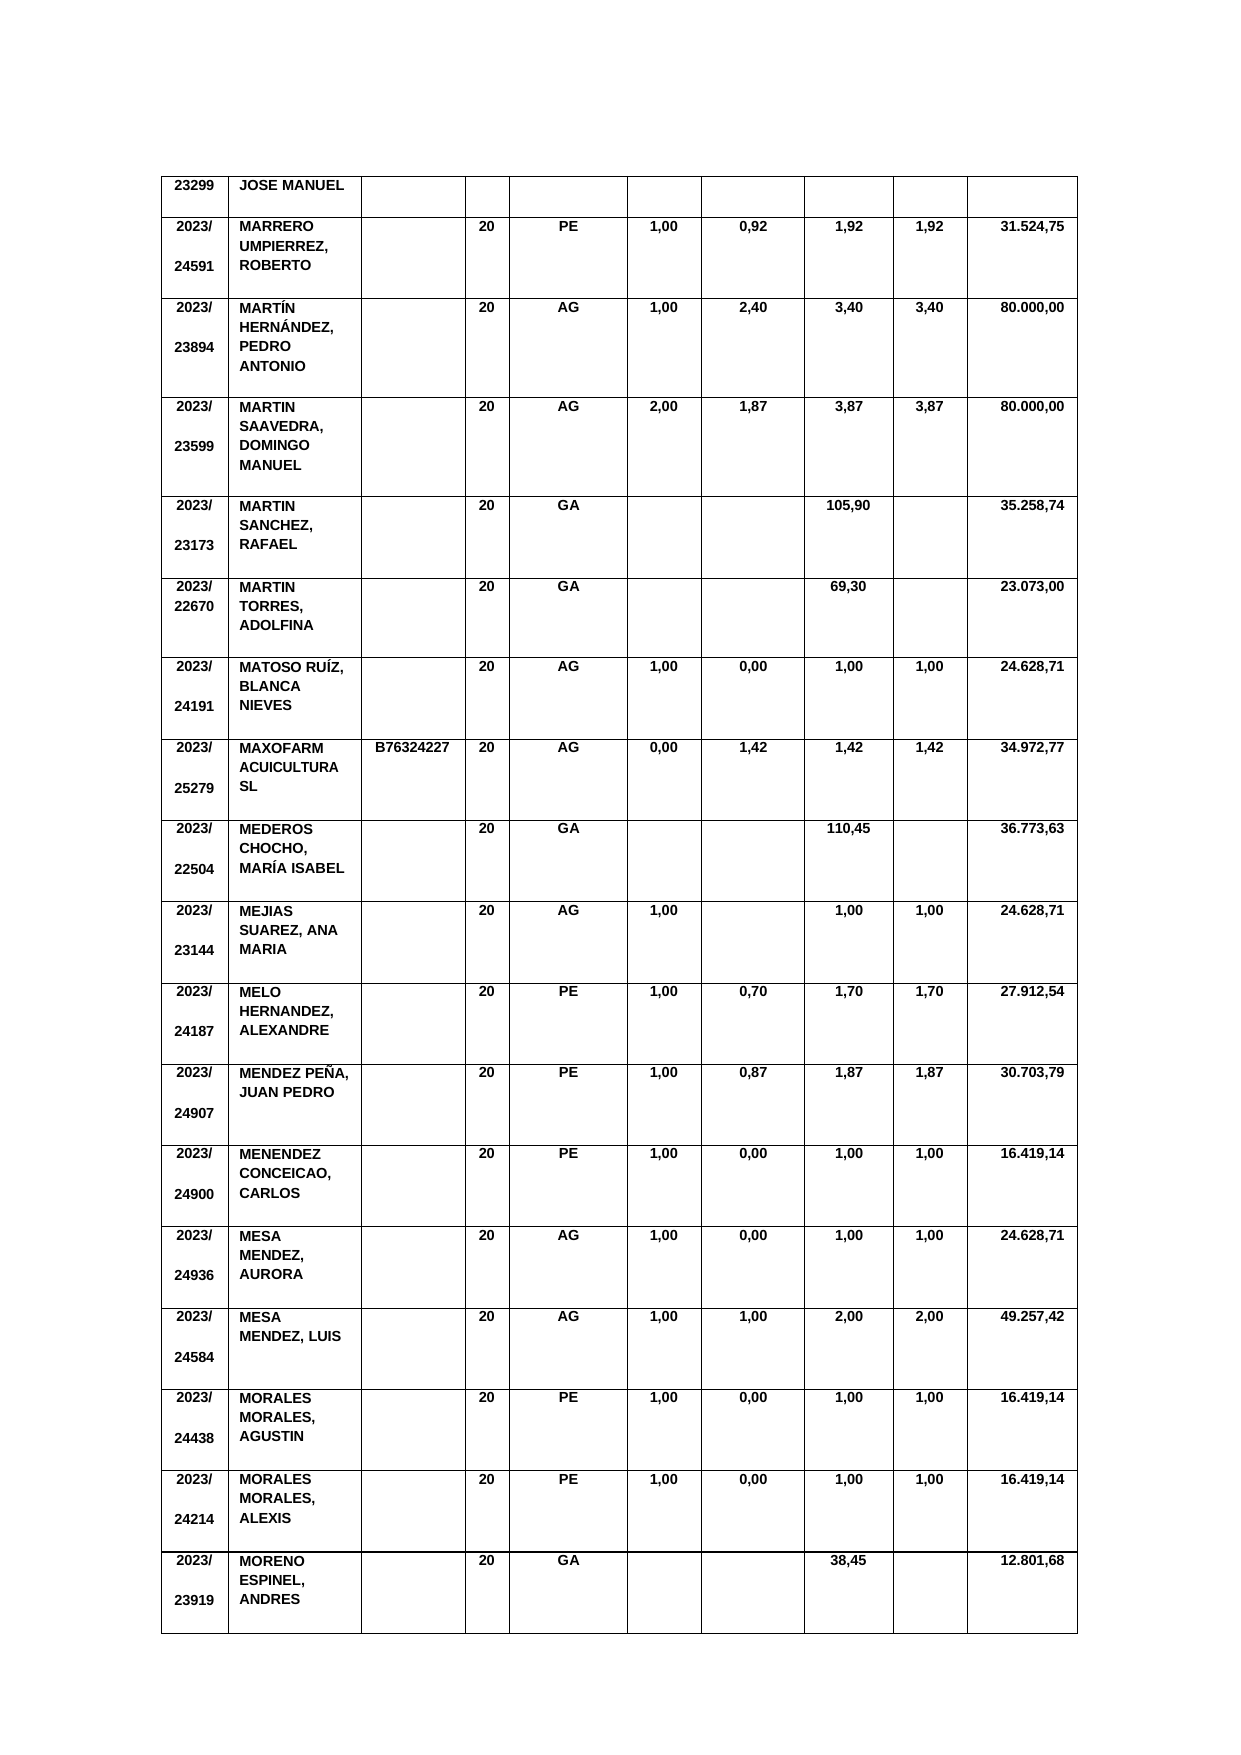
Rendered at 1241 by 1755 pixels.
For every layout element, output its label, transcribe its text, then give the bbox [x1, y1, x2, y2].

table_cell [362, 1065, 465, 1145]
table_cell 24.628,71 [968, 658, 1077, 738]
table_cell [702, 579, 804, 657]
table_cell GA [510, 1553, 627, 1633]
table_cell 24.628,71 [968, 1227, 1077, 1307]
table_cell PE [510, 218, 627, 298]
table_cell 1,00 [628, 984, 701, 1064]
table_cell 3,40 [894, 299, 967, 397]
table_cell 20 [466, 1227, 509, 1307]
table_cell 12.801,68 [968, 1553, 1077, 1633]
table_cell 0,00 [702, 1146, 804, 1226]
table_cell 1,00 [805, 1471, 893, 1551]
table_cell 20 [466, 1309, 509, 1389]
table_cell 1,42 [805, 740, 893, 820]
table_cell 2023/ 23919 [162, 1553, 228, 1633]
table_cell 110,45 [805, 821, 893, 901]
table_cell MARRERO UMPIERREZ, ROBERTO [229, 218, 361, 298]
table_cell 20 [466, 902, 509, 982]
table_cell [362, 1227, 465, 1307]
table_cell 20 [466, 821, 509, 901]
table_cell MORALES MORALES, ALEXIS [229, 1471, 361, 1551]
table_cell 1,00 [628, 1471, 701, 1551]
table_cell 1,00 [894, 1471, 967, 1551]
table_cell 2023/ 24187 [162, 984, 228, 1064]
table_cell 20 [466, 1390, 509, 1470]
table_cell 24.628,71 [968, 902, 1077, 982]
table_cell 1,00 [628, 299, 701, 397]
table_cell 1,00 [894, 902, 967, 982]
table_cell MARTIN TORRES, ADOLFINA [229, 579, 361, 657]
table_cell 80.000,00 [968, 398, 1077, 496]
table_cell 1,87 [805, 1065, 893, 1145]
table_cell 2023/ 24936 [162, 1227, 228, 1307]
table_cell 2,00 [805, 1309, 893, 1389]
table_cell 2023/ 25279 [162, 740, 228, 820]
table_cell 1,00 [894, 1227, 967, 1307]
table_cell 2,00 [628, 398, 701, 496]
table_cell 1,70 [894, 984, 967, 1064]
table_cell MELO HERNANDEZ, ALEXANDRE [229, 984, 361, 1064]
table_cell 20 [466, 497, 509, 577]
table_cell PE [510, 1146, 627, 1226]
table_cell [362, 984, 465, 1064]
table_cell 1,00 [805, 658, 893, 738]
table_cell [362, 1146, 465, 1226]
table_cell [362, 902, 465, 982]
table_cell 1,92 [805, 218, 893, 298]
table_cell 2023/ 24900 [162, 1146, 228, 1226]
table_cell 2023/ 23144 [162, 902, 228, 982]
table_cell 16.419,14 [968, 1471, 1077, 1551]
table_cell 80.000,00 [968, 299, 1077, 397]
table_header [510, 177, 627, 217]
table_cell 2023/ 24584 [162, 1309, 228, 1389]
table_cell [362, 1553, 465, 1633]
table_cell 1,00 [628, 1309, 701, 1389]
table_cell MESA MENDEZ, LUIS [229, 1309, 361, 1389]
table_cell MARTIN SANCHEZ, RAFAEL [229, 497, 361, 577]
table_cell 0,87 [702, 1065, 804, 1145]
table_cell 0,92 [702, 218, 804, 298]
table_cell 0,00 [702, 1471, 804, 1551]
table_cell [702, 1553, 804, 1633]
table_cell [362, 1309, 465, 1389]
table_cell [702, 902, 804, 982]
table_cell [702, 821, 804, 901]
table_cell 1,87 [702, 398, 804, 496]
table_cell 20 [466, 1146, 509, 1226]
table_header JOSE MANUEL [229, 177, 361, 217]
table_cell 36.773,63 [968, 821, 1077, 901]
table_cell 2023/ 24591 [162, 218, 228, 298]
table_cell MARTÍN HERNÁNDEZ, PEDRO ANTONIO [229, 299, 361, 397]
table_cell 0,00 [702, 658, 804, 738]
table_cell 0,70 [702, 984, 804, 1064]
table_cell [628, 579, 701, 657]
table_cell 16.419,14 [968, 1390, 1077, 1470]
table_cell 20 [466, 1065, 509, 1145]
table_cell 20 [466, 398, 509, 496]
table_cell AG [510, 1309, 627, 1389]
table_cell [894, 1553, 967, 1633]
table_cell 1,00 [628, 902, 701, 982]
table_cell MORALES MORALES, AGUSTIN [229, 1390, 361, 1470]
table_header 23299 [162, 177, 228, 217]
table_cell AG [510, 658, 627, 738]
table_cell MEJIAS SUAREZ, ANA MARIA [229, 902, 361, 982]
table_cell GA [510, 821, 627, 901]
table_cell 2023/ 22670 [162, 579, 228, 657]
table_cell 20 [466, 299, 509, 397]
table_cell [894, 497, 967, 577]
table_cell [362, 299, 465, 397]
table_cell 1,00 [628, 218, 701, 298]
table_cell 1,00 [805, 1227, 893, 1307]
table_cell 16.419,14 [968, 1146, 1077, 1226]
table_cell AG [510, 902, 627, 982]
table_cell 31.524,75 [968, 218, 1077, 298]
table_cell 2023/ 24438 [162, 1390, 228, 1470]
table_cell [894, 579, 967, 657]
table_cell 1,42 [702, 740, 804, 820]
table_cell 3,87 [805, 398, 893, 496]
table_cell PE [510, 1471, 627, 1551]
table_cell 20 [466, 579, 509, 657]
table_cell [702, 497, 804, 577]
table_cell 3,40 [805, 299, 893, 397]
table_cell 1,00 [894, 1390, 967, 1470]
table_cell [894, 821, 967, 901]
table_cell 27.912,54 [968, 984, 1077, 1064]
table_cell [628, 497, 701, 577]
table_cell 1,00 [628, 1065, 701, 1145]
table_cell [362, 218, 465, 298]
table_cell [362, 658, 465, 738]
table_cell PE [510, 1065, 627, 1145]
table_cell 1,00 [805, 1390, 893, 1470]
table_cell 1,70 [805, 984, 893, 1064]
table_cell 69,30 [805, 579, 893, 657]
table_cell 105,90 [805, 497, 893, 577]
table_cell MESA MENDEZ, AURORA [229, 1227, 361, 1307]
table_cell AG [510, 299, 627, 397]
table_cell [362, 1390, 465, 1470]
table_cell 0,00 [702, 1390, 804, 1470]
table_cell [362, 579, 465, 657]
table_header [628, 177, 701, 217]
table_cell MENDEZ PEÑA, JUAN PEDRO [229, 1065, 361, 1145]
table_cell 23.073,00 [968, 579, 1077, 657]
table_cell AG [510, 398, 627, 496]
table_cell 2,40 [702, 299, 804, 397]
table_cell 1,00 [894, 1146, 967, 1226]
table_cell MARTIN SAAVEDRA, DOMINGO MANUEL [229, 398, 361, 496]
table_cell 20 [466, 218, 509, 298]
table_cell MAXOFARM ACUICULTURA SL [229, 740, 361, 820]
table_cell 20 [466, 740, 509, 820]
table_cell 1,00 [628, 658, 701, 738]
table_cell 35.258,74 [968, 497, 1077, 577]
table_cell [362, 1471, 465, 1551]
table_cell 20 [466, 1553, 509, 1633]
table_cell 1,00 [702, 1309, 804, 1389]
table_cell 0,00 [702, 1227, 804, 1307]
table_cell 30.703,79 [968, 1065, 1077, 1145]
table_cell 1,00 [894, 658, 967, 738]
table_header [362, 177, 465, 217]
table_cell 20 [466, 658, 509, 738]
table_cell 1,00 [805, 1146, 893, 1226]
table_cell [362, 497, 465, 577]
table_cell [362, 398, 465, 496]
table_cell 20 [466, 1471, 509, 1551]
table_cell 3,87 [894, 398, 967, 496]
table_cell [362, 821, 465, 901]
table_cell 1,00 [628, 1390, 701, 1470]
table_cell PE [510, 984, 627, 1064]
table_cell 2023/ 23599 [162, 398, 228, 496]
table_header [702, 177, 804, 217]
table_header [968, 177, 1077, 217]
table_cell 20 [466, 984, 509, 1064]
table_cell 2,00 [894, 1309, 967, 1389]
table_cell MEDEROS CHOCHO, MARÍA ISABEL [229, 821, 361, 901]
table_cell 1,42 [894, 740, 967, 820]
table_cell B76324227 [362, 740, 465, 820]
table_cell 1,00 [628, 1146, 701, 1226]
table_cell MATOSO RUÍZ, BLANCA NIEVES [229, 658, 361, 738]
table_cell 1,00 [805, 902, 893, 982]
table_cell 49.257,42 [968, 1309, 1077, 1389]
table_cell MENENDEZ CONCEICAO, CARLOS [229, 1146, 361, 1226]
table_cell 38,45 [805, 1553, 893, 1633]
table_cell 1,92 [894, 218, 967, 298]
table_cell GA [510, 497, 627, 577]
table_cell 34.972,77 [968, 740, 1077, 820]
table_cell 2023/ 24907 [162, 1065, 228, 1145]
table_cell 1,87 [894, 1065, 967, 1145]
table_header [805, 177, 893, 217]
table_cell AG [510, 1227, 627, 1307]
table_cell 1,00 [628, 1227, 701, 1307]
table_cell 2023/ 24191 [162, 658, 228, 738]
table_header [894, 177, 967, 217]
table_cell 2023/ 22504 [162, 821, 228, 901]
table_cell GA [510, 579, 627, 657]
table_cell 2023/ 23173 [162, 497, 228, 577]
table_cell [628, 1553, 701, 1633]
table_cell [628, 821, 701, 901]
table_cell AG [510, 740, 627, 820]
table_cell MORENO ESPINEL, ANDRES [229, 1553, 361, 1633]
table_header [466, 177, 509, 217]
table_cell 0,00 [628, 740, 701, 820]
table_cell 2023/ 23894 [162, 299, 228, 397]
table_cell 2023/ 24214 [162, 1471, 228, 1551]
table_cell PE [510, 1390, 627, 1470]
